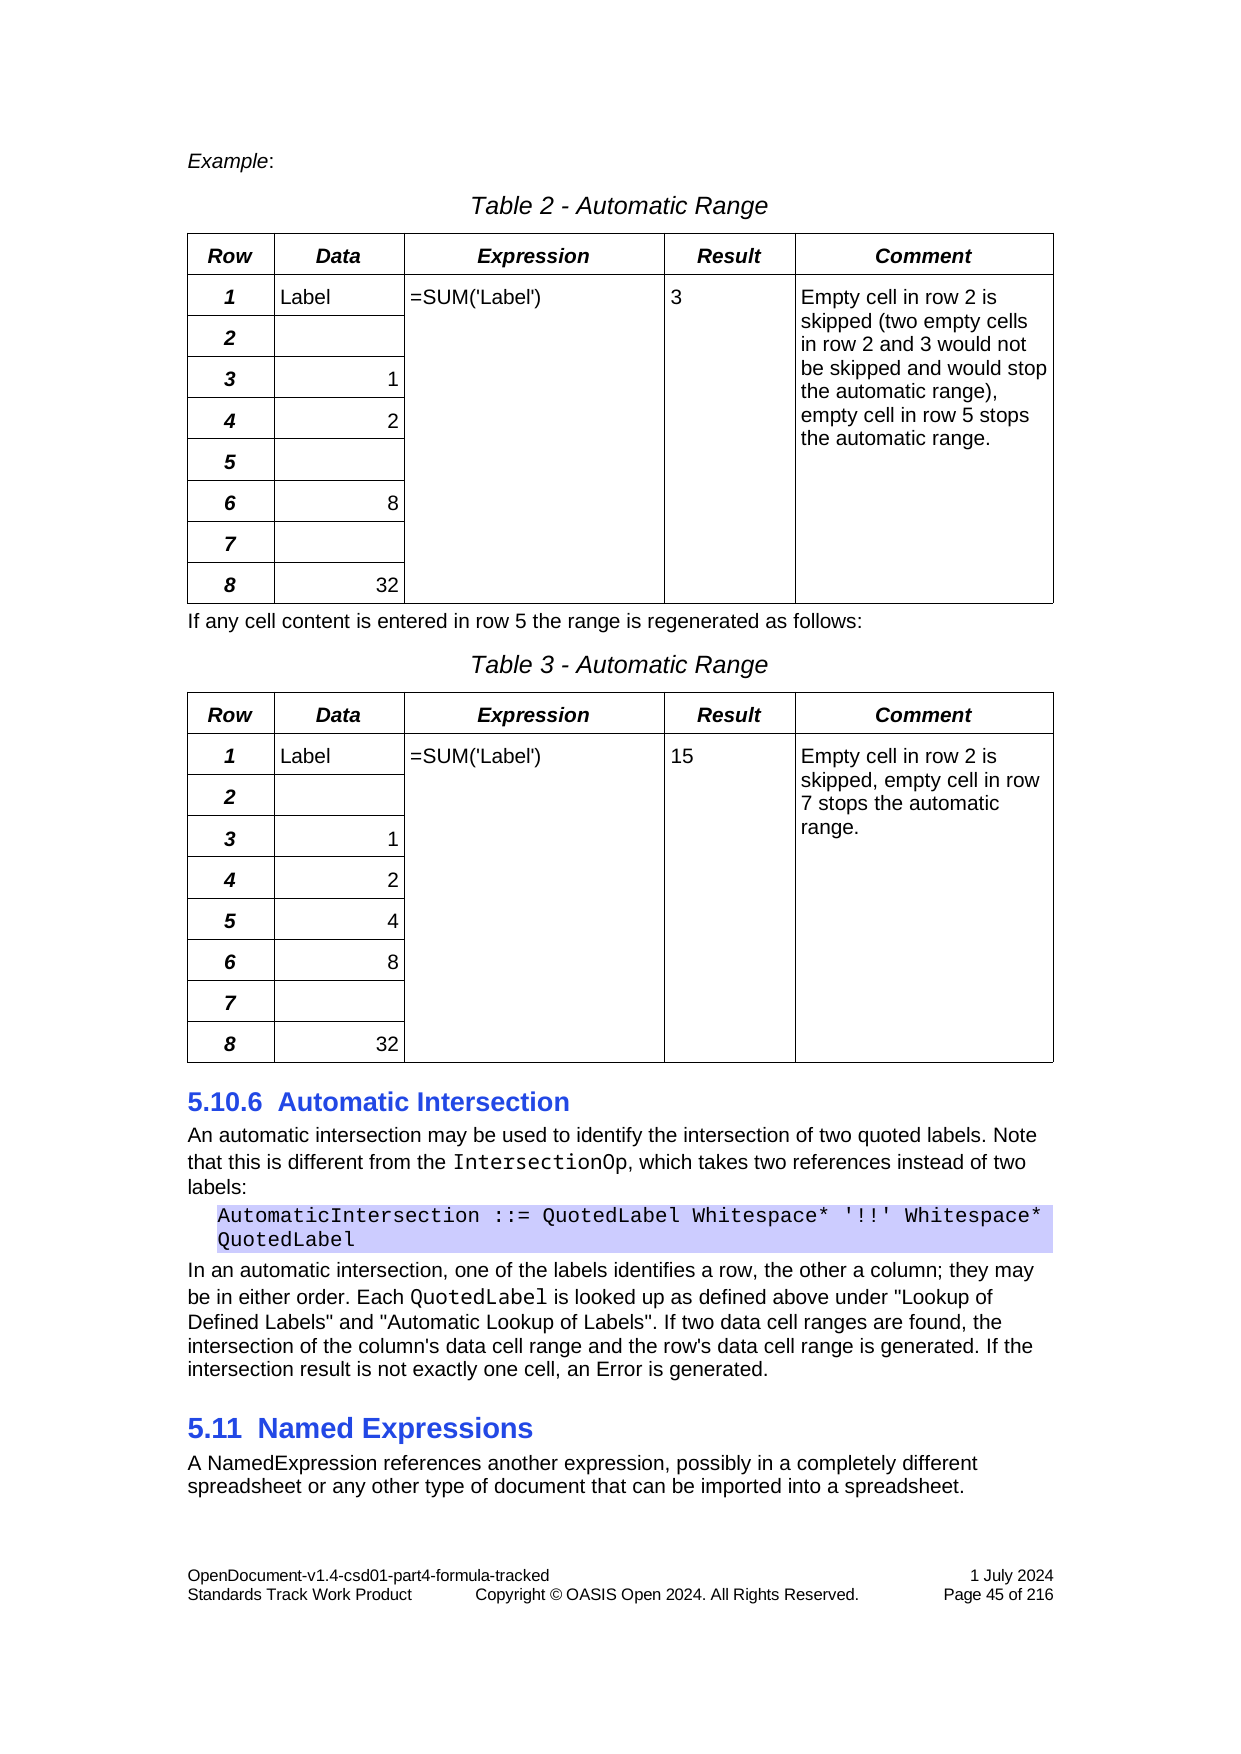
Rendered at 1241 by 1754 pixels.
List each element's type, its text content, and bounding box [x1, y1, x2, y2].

text Table 2 - Automatic Range [187, 192, 1053, 220]
table_cell 5 [188, 439, 274, 479]
table_cell 3 [188, 357, 274, 397]
table_header Data [275, 693, 404, 733]
table_cell 32 [275, 1022, 404, 1062]
table_cell 6 [188, 481, 274, 521]
table_cell 2 [188, 775, 274, 815]
text AutomaticIntersection ::= QuotedLabel Whitespace* '!!' Whitespace* QuotedLabel [217, 1205, 1053, 1253]
table_cell 8 [188, 1022, 274, 1062]
table_cell Empty cell in row 2 is skipped (two empty cells in row 2 and 3 would not be skipped and would stop the automatic range), empty cell in row 5 stops the automatic range. [796, 275, 1053, 603]
table_header Row [188, 234, 274, 274]
table_cell [275, 316, 404, 356]
table_cell Empty cell in row 2 is skipped, empty cell in row 7 stops the automatic range. [796, 734, 1053, 1062]
table_cell 6 [188, 940, 274, 980]
table_cell 3 [665, 275, 795, 603]
table_cell 2 [188, 316, 274, 356]
table_cell 7 [188, 981, 274, 1021]
table_header Row [188, 693, 274, 733]
table_cell [275, 522, 404, 562]
table_cell 4 [275, 899, 404, 938]
table_cell 2 [275, 398, 404, 438]
table_cell 1 [275, 816, 404, 856]
table_header Expression [405, 693, 664, 733]
subtitle Automatic Intersection [187, 1087, 1053, 1117]
table_cell [275, 775, 404, 815]
text In an automatic intersection, one of the labels identifies a row, the other a column; they may be in either order. Each QuotedLabel is looked up as defined above under "Lookup of Defined Labels" and "Automatic Lookup of Labels". If two data cell ranges are found, the intersection of the column's data cell range and the row's data cell range is generated. If the intersection result is not exactly one cell, an Error is generated. [187, 1259, 1053, 1381]
table_cell [275, 439, 404, 479]
table_cell Label [275, 275, 404, 315]
text If any cell content is entered in row 5 the range is regenerated as follows: [187, 609, 1053, 633]
table_header Comment [796, 234, 1053, 274]
table_cell [275, 981, 404, 1021]
subtitle Named Expressions [187, 1412, 1053, 1445]
table_cell 1 [275, 357, 404, 397]
text Table 3 - Automatic Range [187, 651, 1053, 679]
table_cell =SUM('Label') [405, 275, 664, 603]
table_header Result [665, 693, 795, 733]
table_cell Label [275, 734, 404, 774]
table_cell 5 [188, 899, 274, 938]
table_cell 8 [188, 563, 274, 603]
table_cell 1 [188, 734, 274, 774]
table_cell 32 [275, 563, 404, 603]
table_cell 7 [188, 522, 274, 562]
text An automatic intersection may be used to identify the intersection of two quoted labels. Note that this is different from the IntersectionOp, which takes two references instead of two labels: [187, 1123, 1053, 1199]
table_cell 1 [188, 275, 274, 315]
table_cell 15 [665, 734, 795, 1062]
table_header Result [665, 234, 795, 274]
table_cell 4 [188, 398, 274, 438]
table_cell 8 [275, 940, 404, 980]
table_header Expression [405, 234, 664, 274]
table_header Comment [796, 693, 1053, 733]
table_header Data [275, 234, 404, 274]
table_cell =SUM('Label') [405, 734, 664, 1062]
text Example: [187, 150, 1053, 173]
table_cell 4 [188, 857, 274, 897]
table_cell 3 [188, 816, 274, 856]
table_cell 8 [275, 481, 404, 521]
table_cell 2 [275, 857, 404, 897]
text A NamedExpression references another expression, possibly in a completely different spreadsheet or any other type of document that can be imported into a spreadsheet. [187, 1451, 1053, 1498]
